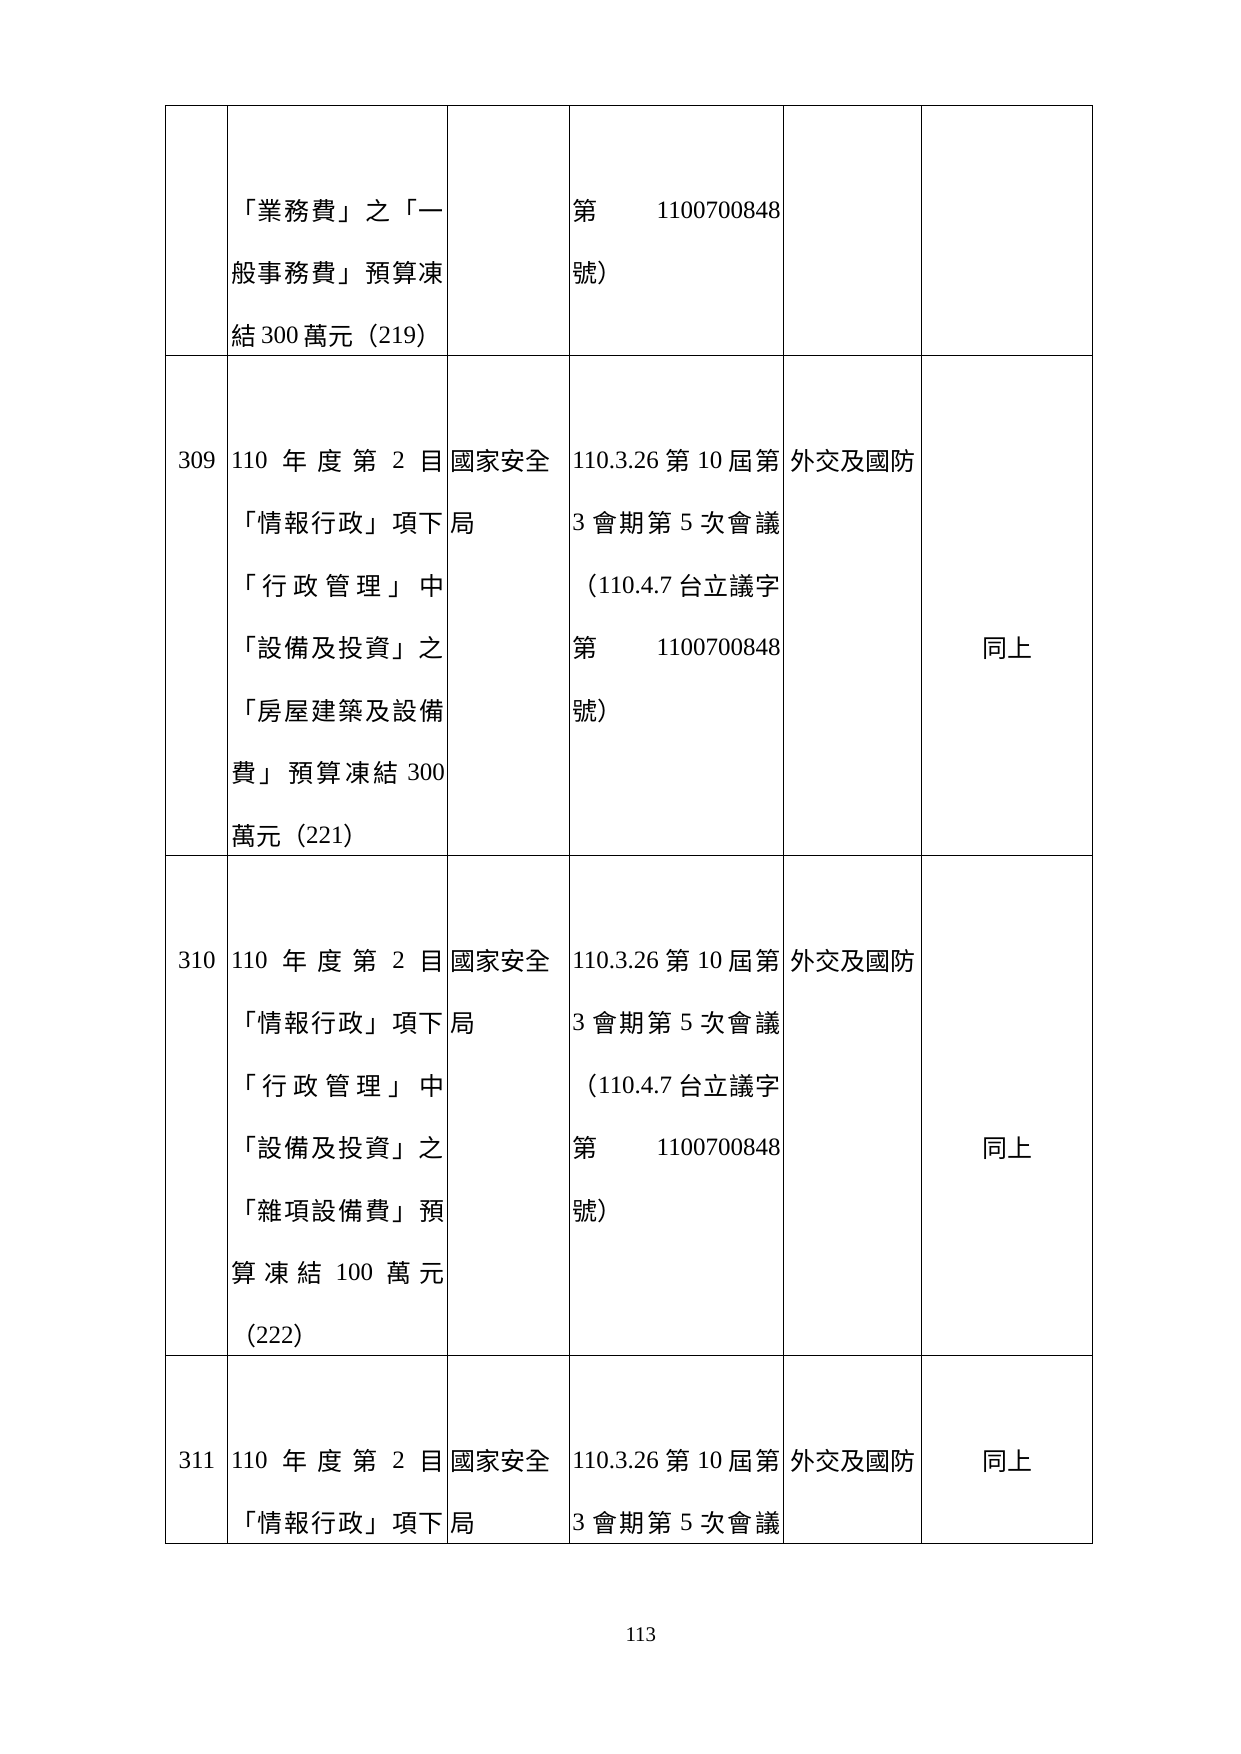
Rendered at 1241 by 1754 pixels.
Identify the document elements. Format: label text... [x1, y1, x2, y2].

table_cell 國家安全局 [448, 1356, 569, 1543]
table_cell 國家安全局 [448, 856, 569, 1355]
table_cell 110年度第2目「情報行政」項下「行政管理」中「設備及投資」之「房屋建築及設備費」預算凍結300萬元（221） [228, 356, 447, 855]
table_cell 同上 [922, 1356, 1092, 1543]
table_cell 「業務費」之「一般事務費」預算凍結300萬元（219） [228, 106, 447, 355]
table_cell 同上 [922, 856, 1092, 1355]
table_cell 110年度第2目「情報行政」項下 [228, 1356, 447, 1543]
table_cell 110.3.26第10屆第3會期第5次會議（110.4.7台立議字第1100700848號） [570, 856, 783, 1355]
table_cell 110年度第2目「情報行政」項下「行政管理」中「設備及投資」之「雜項設備費」預算凍結100萬元（222） [228, 856, 447, 1355]
table_cell [448, 106, 569, 355]
table_cell 110.3.26第10屆第3會期第5次會議（110.4.7台立議字第1100700848號） [570, 356, 783, 855]
table_cell 國家安全局 [448, 356, 569, 855]
table_cell [166, 1356, 227, 1543]
table_cell 外交及國防 [784, 1356, 921, 1543]
table_cell 外交及國防 [784, 856, 921, 1355]
table_cell 110.3.26第10屆第3會期第5次會議 [570, 1356, 783, 1543]
table_cell 外交及國防 [784, 356, 921, 855]
table_cell [166, 356, 227, 855]
table_cell 同上 [922, 356, 1092, 855]
table_cell [784, 106, 921, 355]
table_cell [922, 106, 1092, 355]
table_cell [166, 856, 227, 1355]
table_cell 第1100700848號） [570, 106, 783, 355]
table_cell [166, 106, 227, 355]
